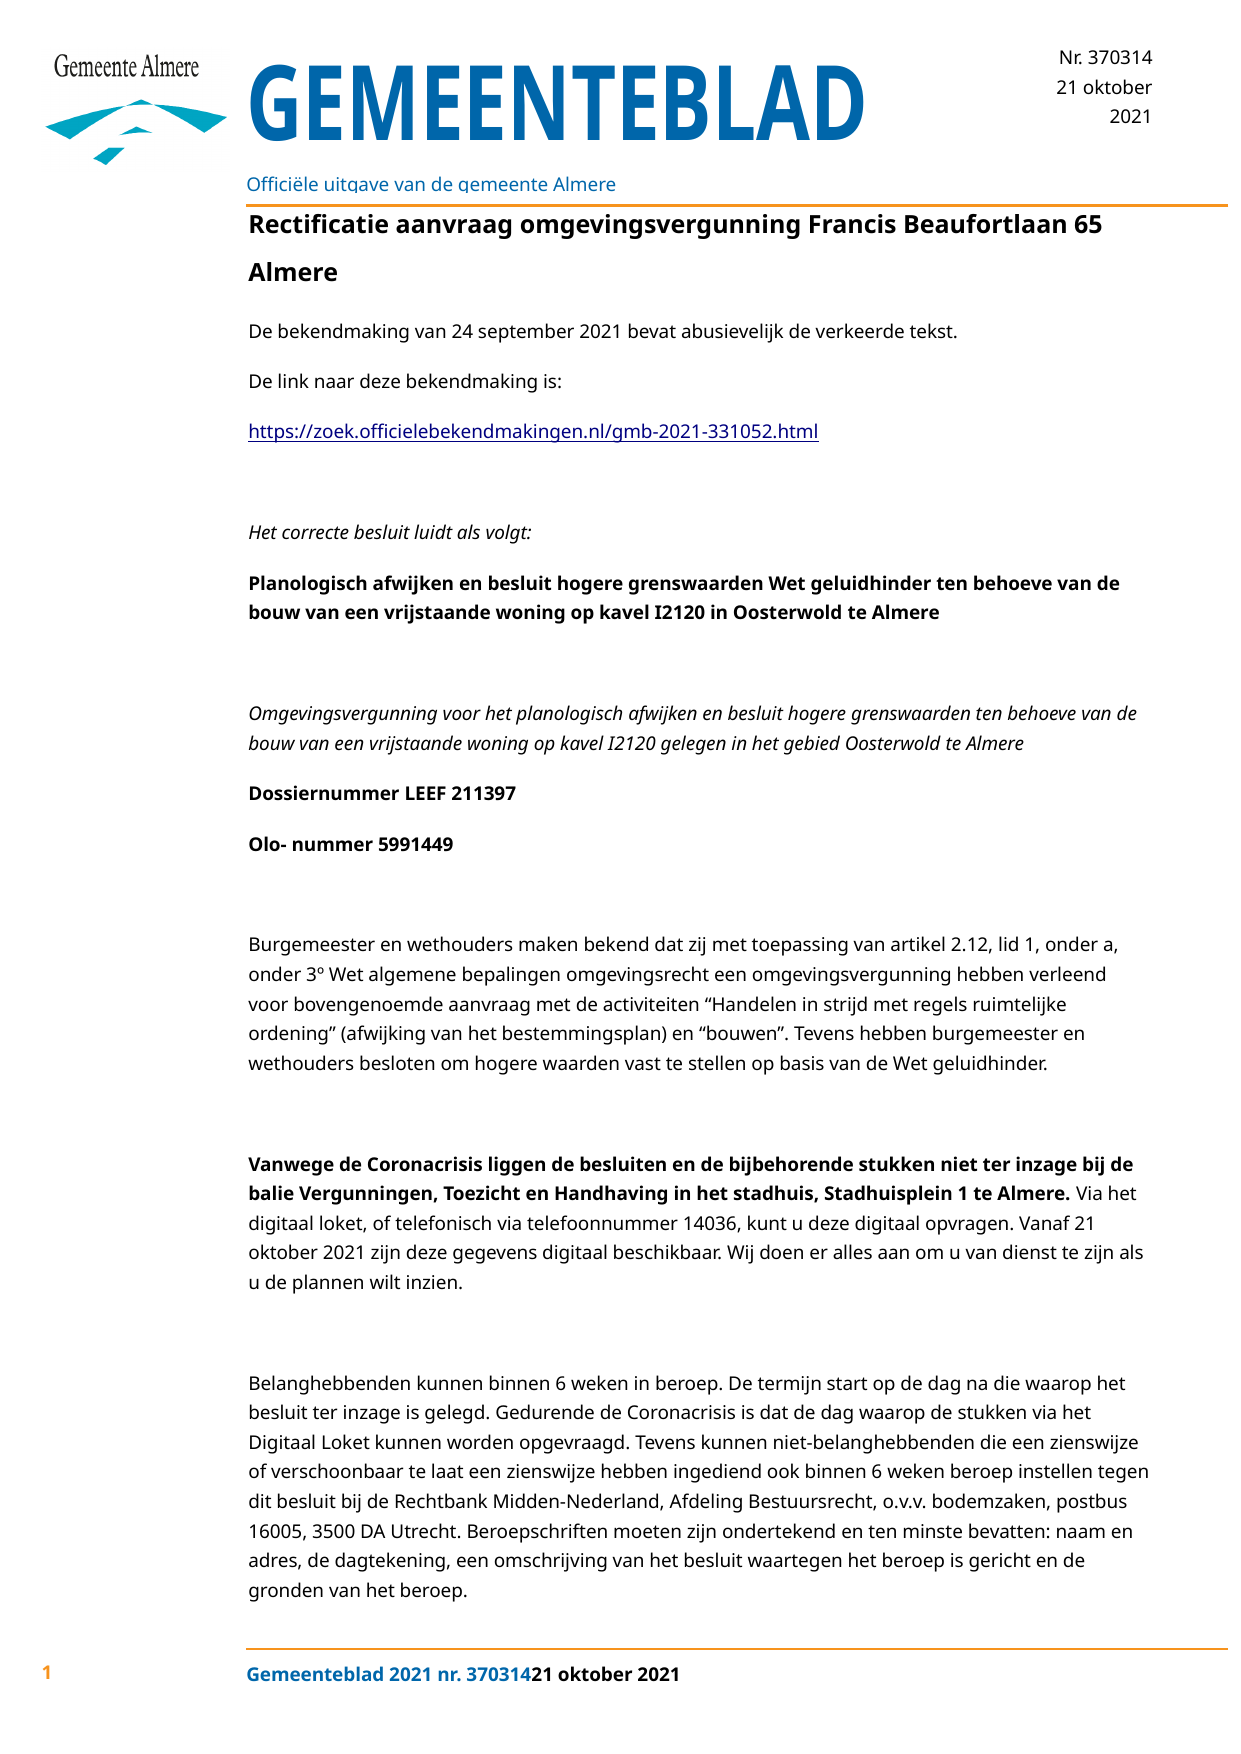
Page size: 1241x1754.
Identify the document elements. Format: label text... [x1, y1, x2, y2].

text Rectificatie aanvraag omgevingsvergunning Francis Beaufortlaan 65 Almere [248, 207, 1152, 288]
text Vanwege de Coronacrisis liggen de besluiten en de bijbehorende stukken niet ter inzage bij de balie Vergunningen, Toezicht en Handhaving in het stadhuis, Stadhuisplein 1 te Almere. Via het digitaal loket, of telefonisch via telefoonnummer 14036, kunt u deze digitaal opvragen. Vanaf 21 oktober 2021 zijn deze gegevens digitaal beschikbaar. Wij doen er alles aan om u van dienst te zijn als u de plannen wilt inzien. [248, 1151, 1152, 1295]
text Het correcte besluit luidt als volgt: [248, 519, 1152, 545]
picture [41, 47, 231, 172]
text Planologisch afwijken en besluit hogere grenswaarden Wet geluidhinder ten behoeve van de bouw van een vrijstaande woning op kavel I2120 in Oosterwold te Almere [248, 570, 1152, 625]
text Dossiernummer LEEF 211397 [248, 780, 1152, 806]
text Omgevingsvergunning voor het planologisch afwijken en besluit hogere grenswaarden ten behoeve van de bouw van een vrijstaande woning op kavel I2120 gelegen in het gebied Oosterwold te Almere [248, 700, 1152, 756]
text Burgemeester en wethouders maken bekend dat zij met toepassing van artikel 2.12, lid 1, onder a, onder 3º Wet algemene bepalingen omgevingsrecht een omgevingsvergunning hebben verleend voor bovengenoemde aanvraag met de activiteiten “Handelen in strijd met regels ruimtelijke ordening” (afwijking van het bestemmingsplan) en “bouwen”. Tevens hebben burgemeester en wethouders besloten om hogere waarden vast te stellen op basis van de Wet geluidhinder. [248, 932, 1152, 1076]
text De link naar deze bekendmaking is: [248, 368, 1152, 394]
text https://zoek.officielebekendmakingen.nl/gmb-2021-331052.html [248, 419, 1152, 444]
text Olo- nummer 5991449 [248, 831, 1152, 857]
text Belanghebbenden kunnen binnen 6 weken in beroep. De termijn start op de dag na die waarop het besluit ter inzage is gelegd. Gedurende de Coronacrisis is dat de dag waarop de stukken via het Digitaal Loket kunnen worden opgevraagd. Tevens kunnen niet-belanghebbenden die een zienswijze of verschoonbaar te laat een zienswijze hebben ingediend ook binnen 6 weken beroep instellen tegen dit besluit bij de Rechtbank Midden-Nederland, Afdeling Bestuursrecht, o.v.v. bodemzaken, postbus 16005, 3500 DA Utrecht. Beroepschriften moeten zijn ondertekend en ten minste bevatten: naam en adres, de dagtekening, een omschrijving van het besluit waartegen het beroep is gericht en de gronden van het beroep. [248, 1370, 1152, 1603]
text De bekendmaking van 24 september 2021 bevat abusievelijk de verkeerde tekst. [248, 318, 1152, 344]
